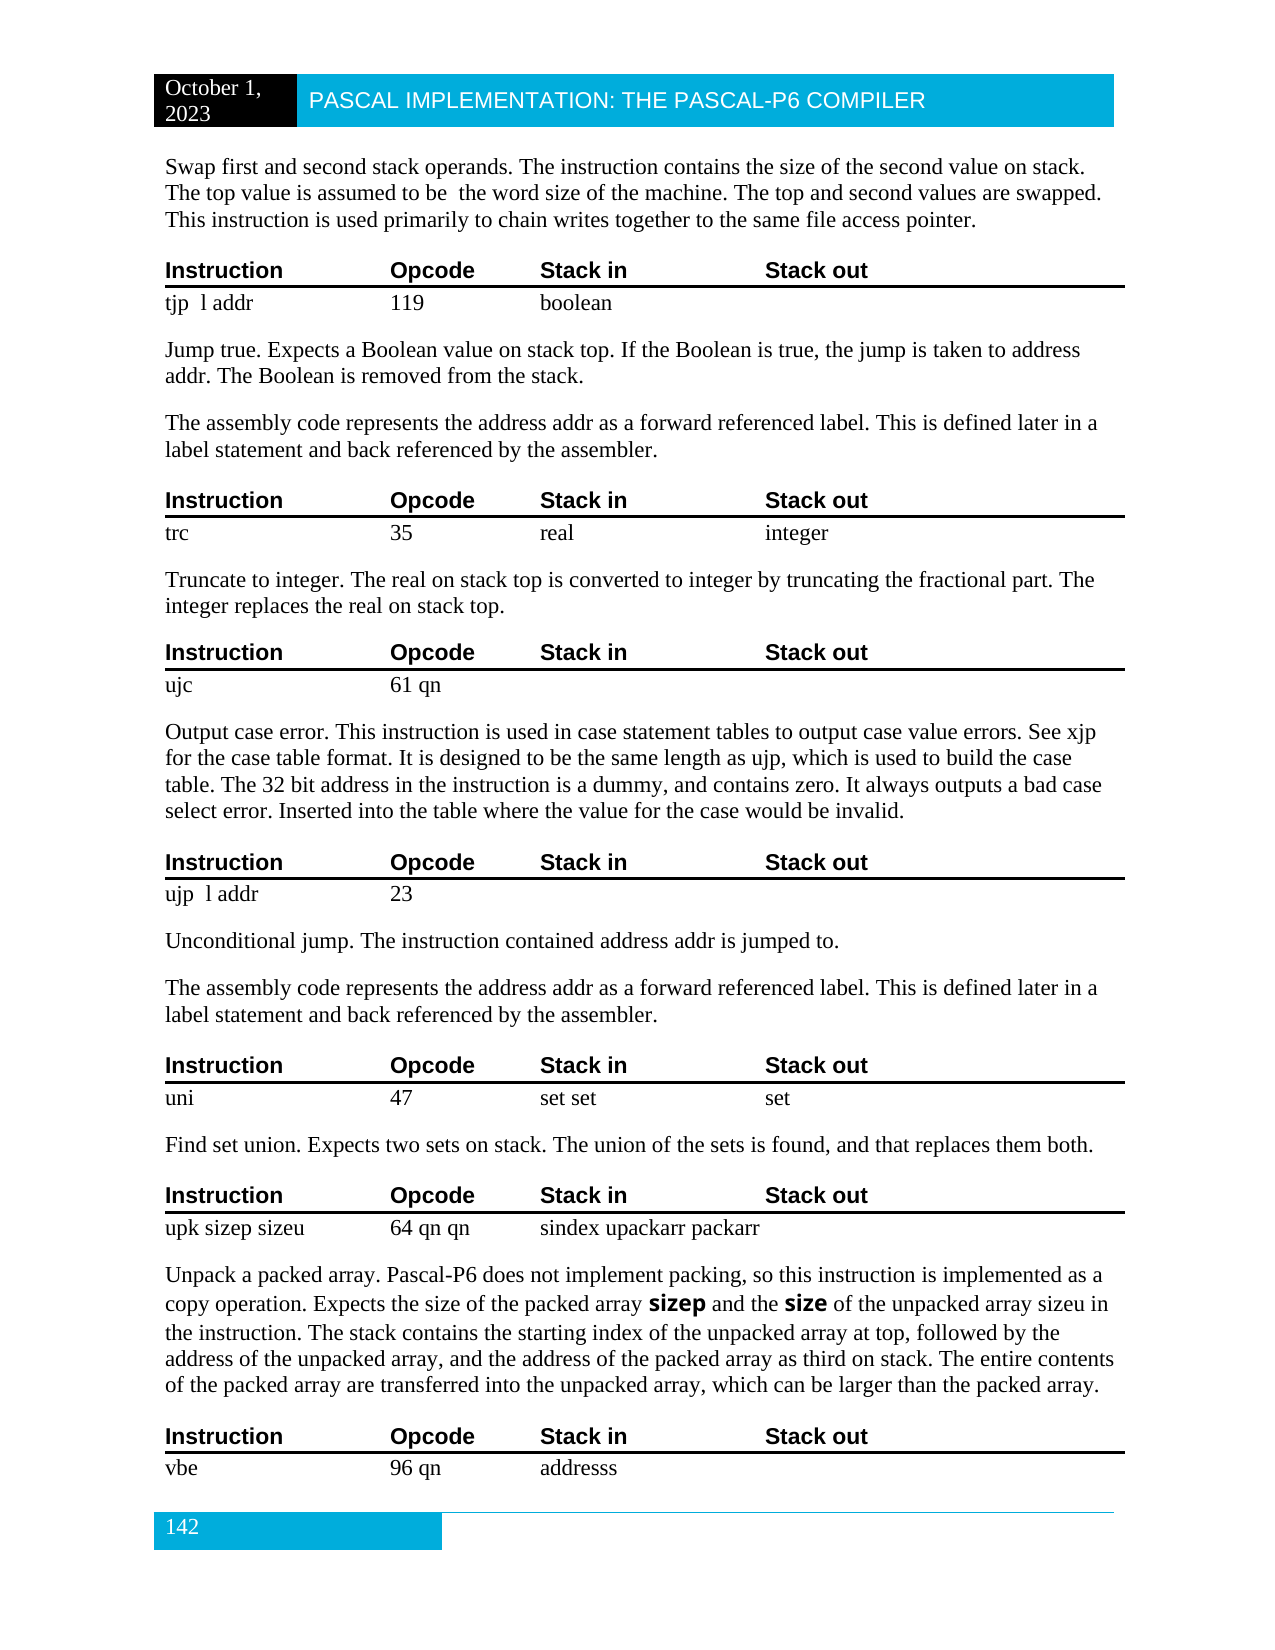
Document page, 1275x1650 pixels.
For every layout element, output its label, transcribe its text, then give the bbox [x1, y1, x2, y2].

text Instruction Opcode Stack in Stack out [165, 257, 1125, 285]
text Instruction Opcode Stack in Stack out [165, 639, 1125, 668]
text Instruction Opcode Stack in Stack out [165, 1052, 1125, 1081]
text Instruction Opcode Stack in Stack out [165, 1182, 1125, 1211]
text Unpack a packed array. Pascal-P6 does not implement packing, so this instruction is implemented as a copy operation. Expects the size of the packed array sizep and the size of the unpacked array sizeu in the instruction. The stack contains the starting index of the unpacked array at top, followed by the address of the unpacked array, and the address of the packed array as third on stack. The entire contents of the packed array are transferred into the unpacked array, which can be larger than the packed array. [165, 1261, 1125, 1398]
text ujp l addr 23 [165, 880, 1125, 906]
text ujc 61 qn [165, 671, 1125, 697]
text vbe 96 qn addresss [165, 1454, 1125, 1481]
text Jump true. Expects a Boolean value on stack top. If the Boolean is true, the jump is taken to address addr. The Boolean is removed from the stack. [165, 336, 1125, 388]
text Instruction Opcode Stack in Stack out [165, 848, 1125, 877]
text Instruction Opcode Stack in Stack out [165, 1423, 1125, 1451]
text uni 47 set set set [165, 1084, 1125, 1110]
text Truncate to integer. The real on stack top is converted to integer by truncating the fractional part. The integer replaces the real on stack top. [165, 566, 1125, 618]
text Instruction Opcode Stack in Stack out [165, 487, 1125, 515]
text The assembly code represents the address addr as a forward referenced label. This is defined later in a label statement and back referenced by the assembler. [165, 409, 1125, 462]
text Swap first and second stack operands. The instruction contains the size of the second value on stack. The top value is assumed to be the word size of the machine. The top and second values are swapped. This instruction is used primarily to chain writes together to the same file access pointer. [165, 153, 1125, 232]
text The assembly code represents the address addr as a forward referenced label. This is defined later in a label statement and back referenced by the assembler. [165, 974, 1125, 1027]
text Find set union. Expects two sets on stack. The union of the sets is found, and that replaces them both. [165, 1131, 1125, 1157]
text trc 35 real integer [165, 518, 1125, 545]
text tjp l addr 119 boolean [165, 288, 1125, 315]
text upk sizep sizeu 64 qn qn sindex upackarr packarr [165, 1214, 1125, 1240]
text Unconditional jump. The instruction contained address addr is jumped to. [165, 927, 1125, 953]
text Output case error. This instruction is used in case statement tables to output case value errors. See xjp for the case table format. It is designed to be the same length as ujp, which is used to build the case table. The 32 bit address in the instruction is a dummy, and contains zero. It always outputs a bad case select error. Inserted into the table where the value for the case would be invalid. [165, 718, 1125, 823]
